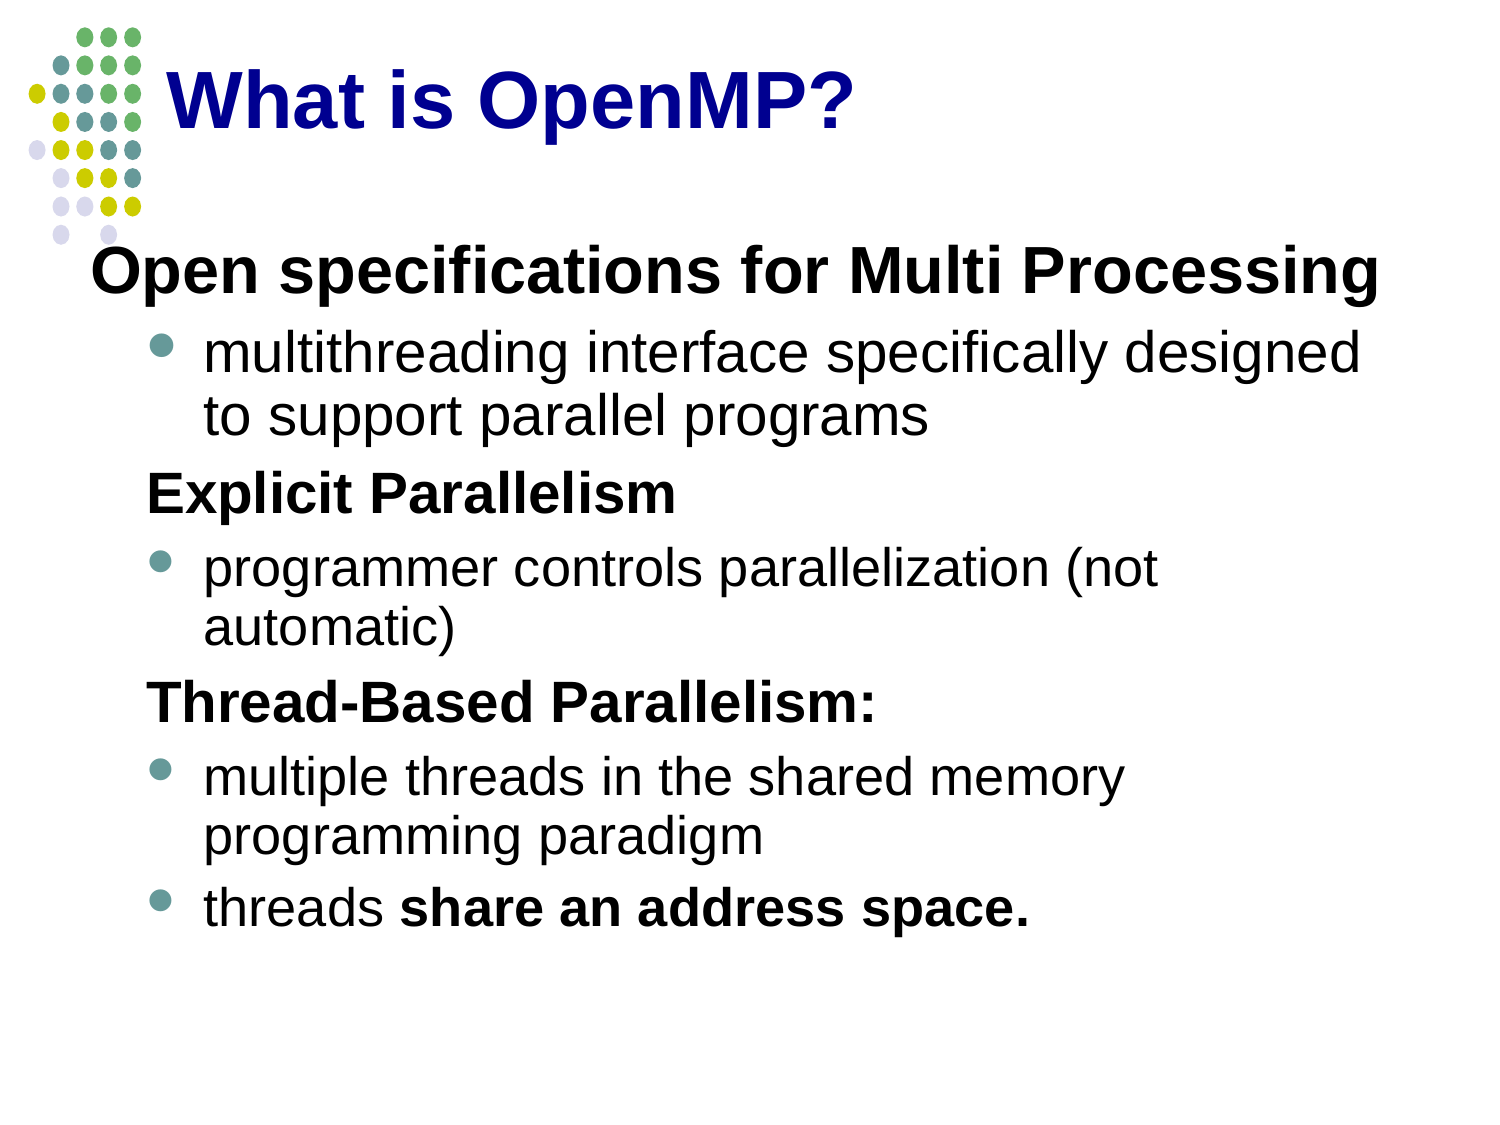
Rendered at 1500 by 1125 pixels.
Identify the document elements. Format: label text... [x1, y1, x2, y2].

list Open specifications for Multi Processing multithreading interface specifically designed to support parallel programs Explicit Parallelism programmer controls parallelization (not automatic) Thread-Based Parallelism: multiple threads in the shared memory programming paradigm threads share an address space. [75, 228, 1426, 1123]
title What is OpenMP? [151, 40, 1390, 176]
